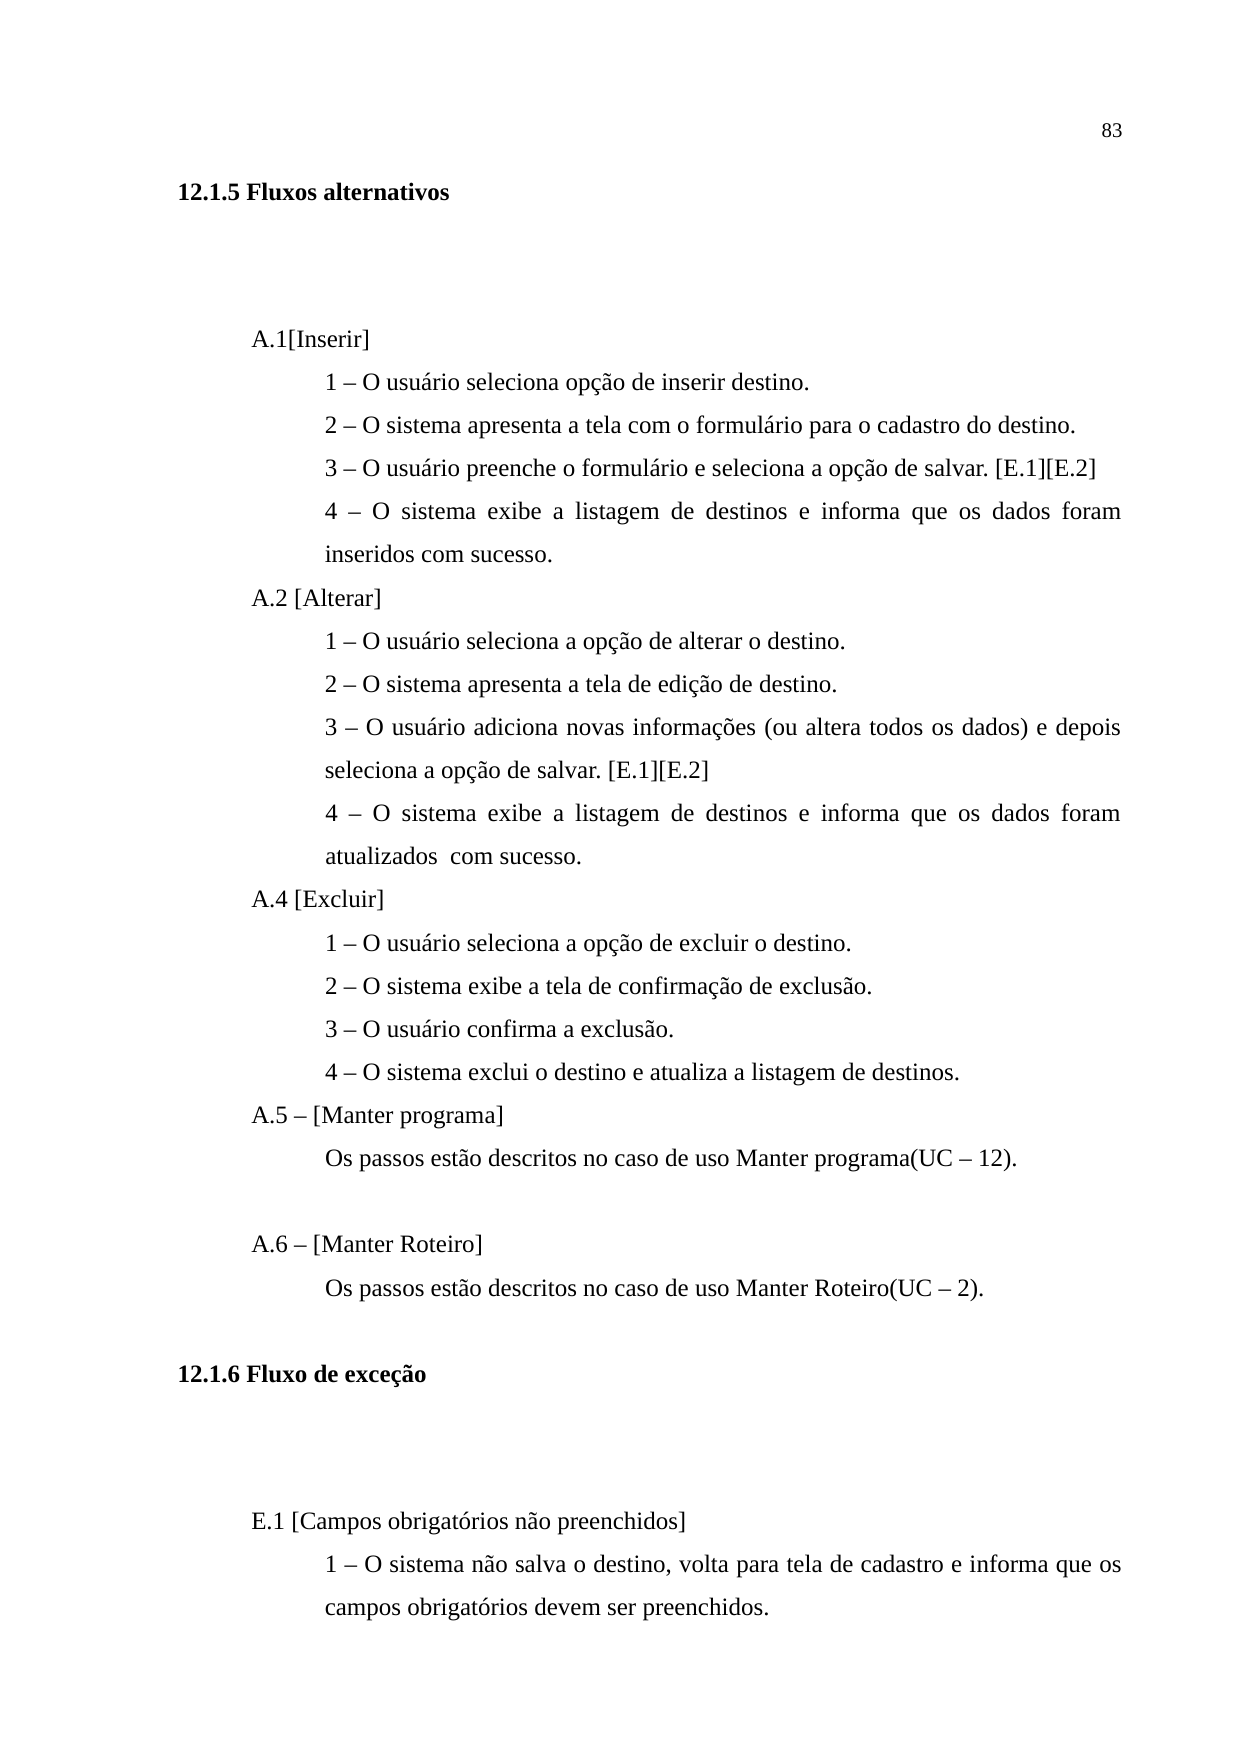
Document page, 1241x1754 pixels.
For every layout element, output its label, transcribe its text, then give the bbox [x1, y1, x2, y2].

text 1 – O usuário seleciona opção de inserir destino. [324, 367, 1122, 396]
text Os passos estão descritos no caso de uso Manter programa(UC – 12). [177, 1143, 1122, 1172]
text 3 – O usuário adiciona novas informações (ou altera todos os dados) e depois seleciona a opção de salvar. [E.1][E.2] [324, 712, 1122, 784]
text 4 – O sistema exibe a listagem de destinos e informa que os dados foram atualizados com sucesso. [325, 798, 1122, 870]
subtitle Fluxo de exceção [177, 1359, 1122, 1388]
text 2 – O sistema apresenta a tela de edição de destino. [324, 669, 1122, 698]
text E.1 [Campos obrigatórios não preenchidos] [177, 1506, 1122, 1534]
text 1 – O sistema não salva o destino, volta para tela de cadastro e informa que os campos obrigatórios devem ser preenchidos. [324, 1549, 1122, 1621]
text 4 – O sistema exibe a listagem de destinos e informa que os dados foram inseridos com sucesso. [324, 496, 1122, 568]
text 3 – O usuário preenche o formulário e seleciona a opção de salvar. [E.1][E.2] [324, 453, 1122, 482]
text Os passos estão descritos no caso de uso Manter Roteiro(UC – 2). [177, 1273, 1122, 1301]
text A.4 [Excluir] [177, 884, 1122, 913]
text A.5 – [Manter programa] [177, 1100, 1122, 1129]
text 3 – O usuário confirma a exclusão. [177, 1014, 1122, 1043]
text 1 – O usuário seleciona a opção de excluir o destino. [177, 928, 1122, 956]
text 2 – O sistema exibe a tela de confirmação de exclusão. [177, 971, 1122, 999]
text A.6 – [Manter Roteiro] [177, 1229, 1122, 1258]
text A.2 [Alterar] [177, 583, 1122, 611]
text 1 – O usuário seleciona a opção de alterar o destino. [324, 626, 1122, 654]
text 4 – O sistema exclui o destino e atualiza a listagem de destinos. [177, 1057, 1122, 1086]
text A.1[Inserir] [177, 324, 1122, 353]
subtitle Fluxos alternativos [177, 177, 1122, 206]
text 2 – O sistema apresenta a tela com o formulário para o cadastro do destino. [324, 410, 1122, 439]
